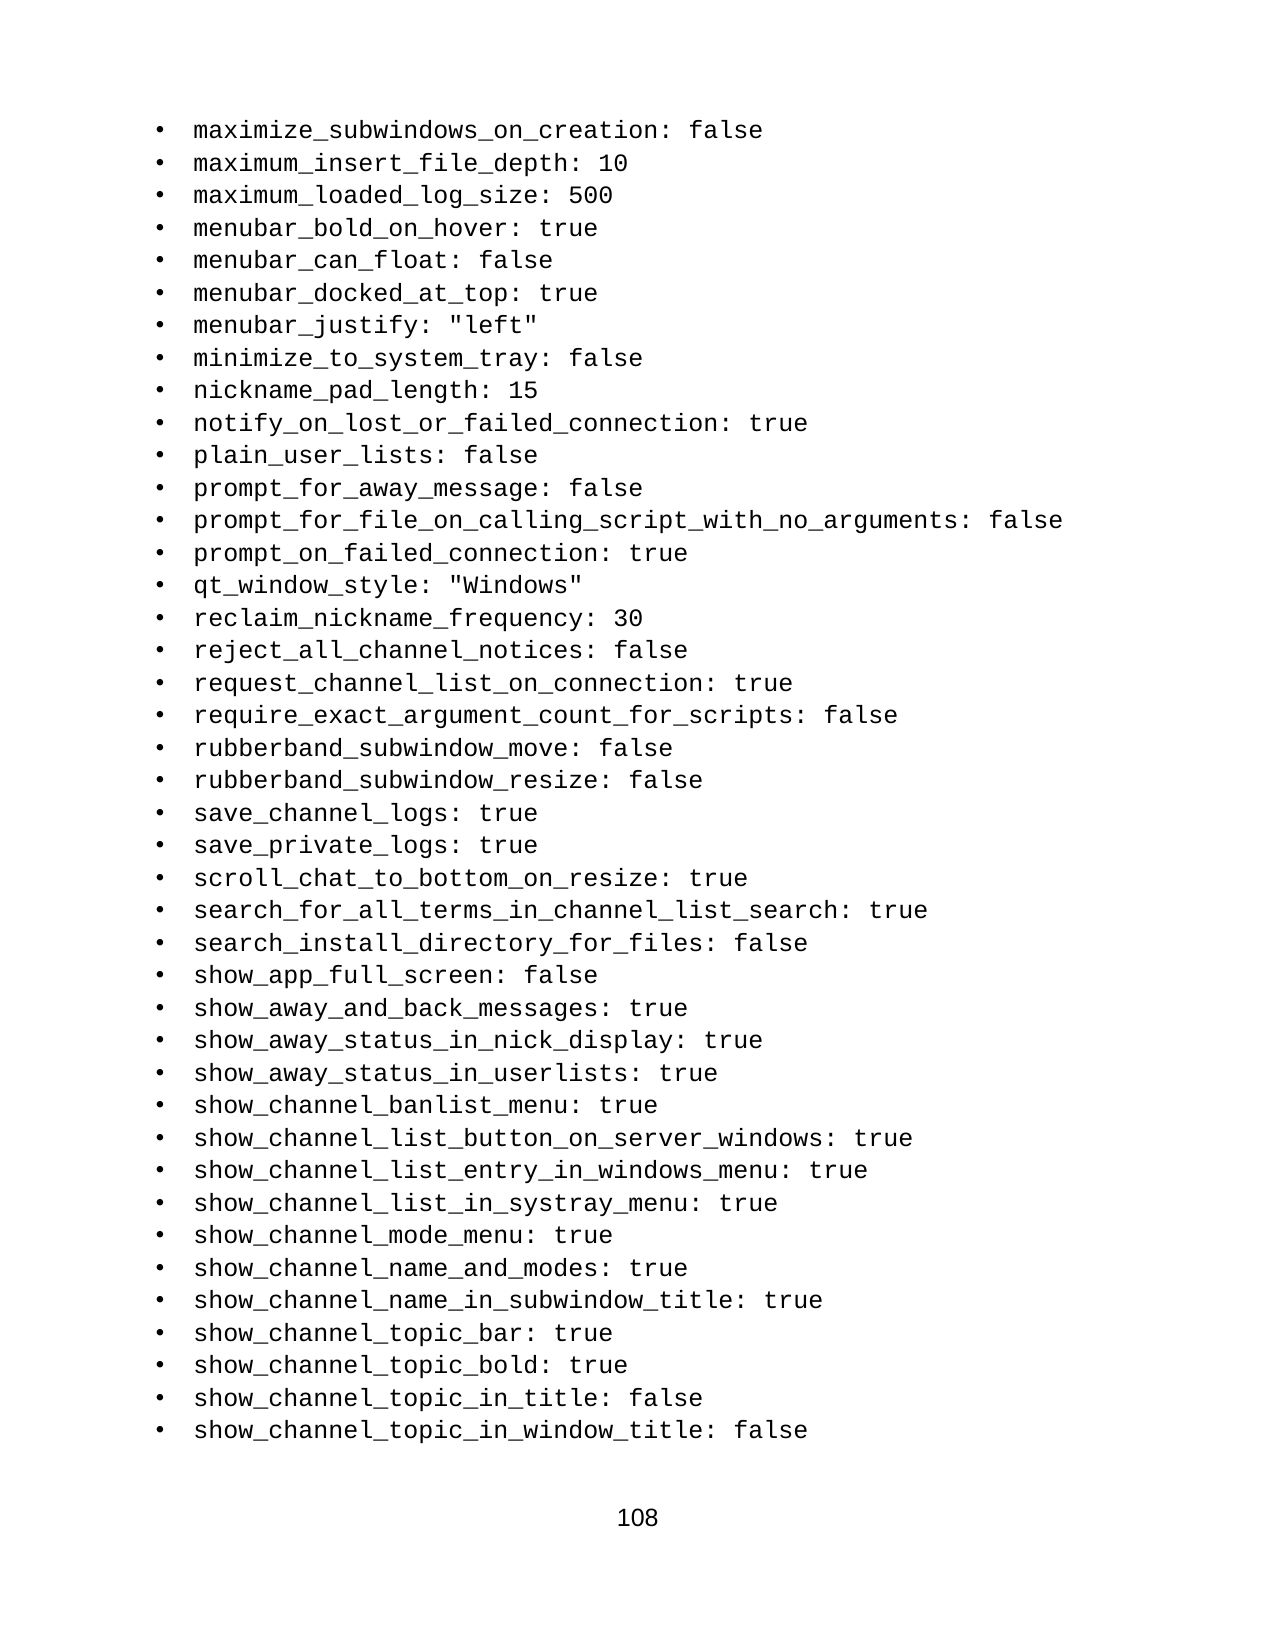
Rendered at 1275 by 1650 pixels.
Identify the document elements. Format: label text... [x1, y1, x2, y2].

list search_for_all_terms_in_channel_list_search: true [156, 898, 1157, 926]
list show_channel_topic_in_title: false [156, 1386, 1157, 1414]
list search_install_directory_for_files: false [156, 931, 1157, 959]
list show_channel_list_entry_in_windows_menu: true [156, 1158, 1157, 1186]
list show_away_status_in_userlists: true [156, 1061, 1157, 1089]
list show_app_full_screen: false [156, 963, 1157, 991]
list maximize_subwindows_on_creation: false [156, 118, 1157, 146]
list reject_all_channel_notices: false [156, 638, 1157, 666]
list maximum_insert_file_depth: 10 [156, 151, 1157, 179]
list qt_window_style: "Windows" [156, 573, 1157, 601]
list menubar_bold_on_hover: true [156, 216, 1157, 244]
list require_exact_argument_count_for_scripts: false [156, 703, 1157, 731]
list nickname_pad_length: 15 [156, 378, 1157, 406]
list show_channel_topic_bold: true [156, 1353, 1157, 1381]
list show_channel_list_in_systray_menu: true [156, 1191, 1157, 1219]
list reclaim_nickname_frequency: 30 [156, 606, 1157, 634]
list minimize_to_system_tray: false [156, 346, 1157, 374]
list rubberband_subwindow_resize: false [156, 768, 1157, 796]
list prompt_for_away_message: false [156, 476, 1157, 504]
list scroll_chat_to_bottom_on_resize: true [156, 866, 1157, 894]
list notify_on_lost_or_failed_connection: true [156, 411, 1157, 439]
list request_channel_list_on_connection: true [156, 671, 1157, 699]
list menubar_docked_at_top: true [156, 281, 1157, 309]
list show_channel_banlist_menu: true [156, 1093, 1157, 1121]
list show_away_status_in_nick_display: true [156, 1028, 1157, 1056]
list save_private_logs: true [156, 833, 1157, 861]
list show_channel_list_button_on_server_windows: true [156, 1126, 1157, 1154]
list rubberband_subwindow_move: false [156, 736, 1157, 764]
list menubar_can_float: false [156, 248, 1157, 276]
list show_channel_topic_bar: true [156, 1321, 1157, 1349]
list menubar_justify: "left" [156, 313, 1157, 341]
list save_channel_logs: true [156, 801, 1157, 829]
list show_channel_name_and_modes: true [156, 1256, 1157, 1284]
list show_channel_name_in_subwindow_title: true [156, 1288, 1157, 1316]
list maximum_loaded_log_size: 500 [156, 183, 1157, 211]
list prompt_on_failed_connection: true [156, 541, 1157, 569]
list show_away_and_back_messages: true [156, 996, 1157, 1024]
list plain_user_lists: false [156, 443, 1157, 471]
list prompt_for_file_on_calling_script_with_no_arguments: false [156, 508, 1157, 536]
list show_channel_mode_menu: true [156, 1223, 1157, 1251]
list show_channel_topic_in_window_title: false [156, 1418, 1157, 1446]
